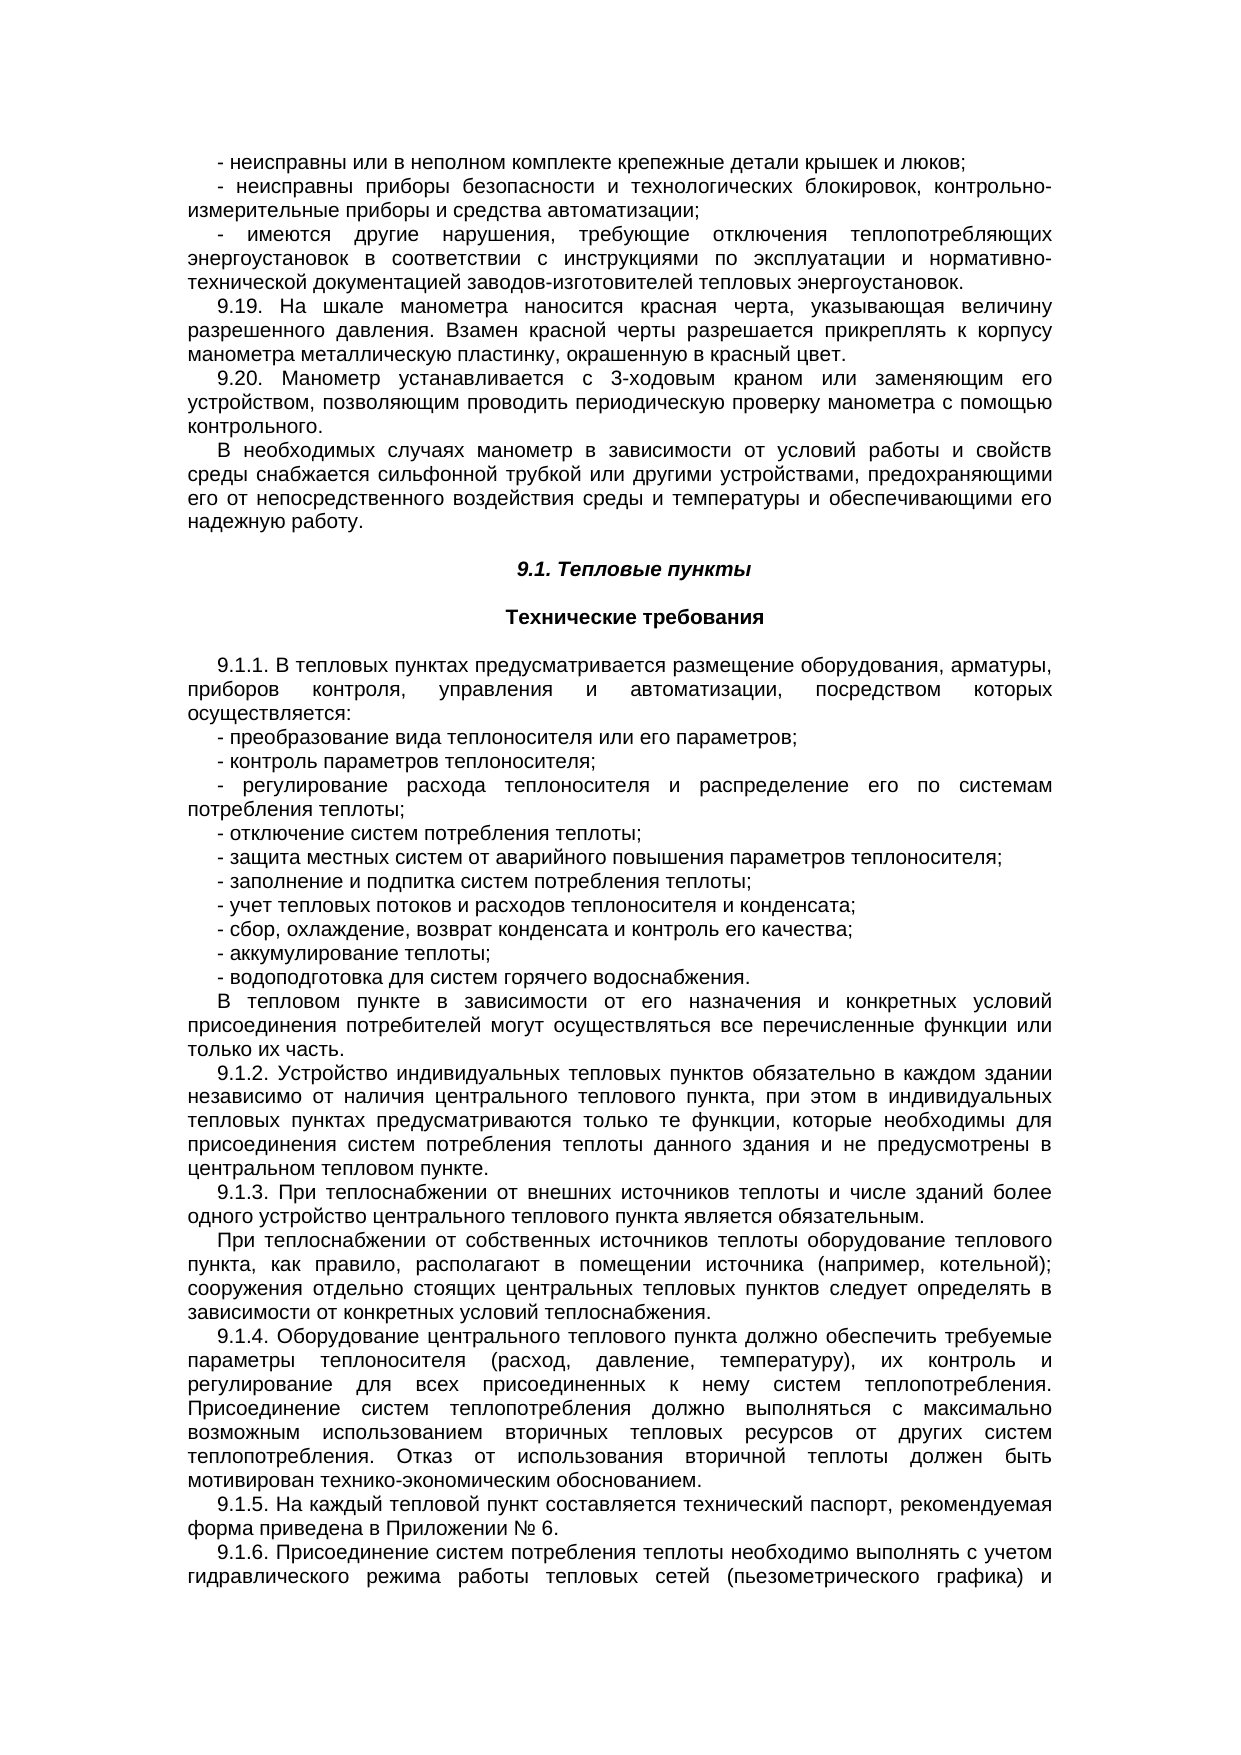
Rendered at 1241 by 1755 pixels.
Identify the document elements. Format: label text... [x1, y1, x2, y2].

text - защита местных систем от аварийного повышения параметров теплоносителя; [187, 845, 1053, 869]
text В необходимых случаях манометр в зависимости от условий работы и свойств среды снабжается сильфонной трубкой или другими устройствами, предохраняющими его от непосредственного воздействия среды и температуры и обеспечивающими его надежную работу. [187, 437, 1053, 533]
text - заполнение и подпитка систем потребления теплоты; [187, 869, 1053, 893]
text - контроль параметров теплоносителя; [187, 749, 1053, 773]
text - имеются другие нарушения, требующие отключения теплопотребляющих энергоустановок в соответствии с инструкциями по эксплуатации и нормативно-технической документацией заводов-изготовителей тепловых энергоустановок. [187, 222, 1053, 294]
text При теплоснабжении от собственных источников теплоты оборудование теплового пункта, как правило, располагают в помещении источника (например, котельной); сооружения отдельно стоящих центральных тепловых пунктов следует определять в зависимости от конкретных условий теплоснабжения. [187, 1228, 1053, 1324]
text - неисправны приборы безопасности и технологических блокировок, контрольно-измерительные приборы и средства автоматизации; [187, 174, 1053, 222]
text 9.1.2. Устройство индивидуальных тепловых пунктов обязательно в каждом здании независимо от наличия центрального теплового пункта, при этом в индивидуальных тепловых пунктах предусматриваются только те функции, которые необходимы для присоединения систем потребления теплоты данного здания и не предусмотрены в центральном тепловом пункте. [187, 1060, 1053, 1180]
text - преобразование вида теплоносителя или его параметров; [187, 725, 1053, 749]
text 9.19. На шкале манометра наносится красная черта, указывающая величину разрешенного давления. Взамен красной черты разрешается прикреплять к корпусу манометра металлическую пластинку, окрашенную в красный цвет. [187, 294, 1053, 366]
text 9.1.3. При теплоснабжении от внешних источников теплоты и числе зданий более одного устройство центрального теплового пункта является обязательным. [187, 1180, 1053, 1228]
text 9.1.4. Оборудование центрального теплового пункта должно обеспечить требуемые параметры теплоносителя (расход, давление, температуру), их контроль и регулирование для всех присоединенных к нему систем теплопотребления. Присоединение систем теплопотребления должно выполняться с максимально возможным использованием вторичных тепловых ресурсов от других систем теплопотребления. Отказ от использования вторичной теплоты должен быть мотивирован технико-экономическим обоснованием. [187, 1324, 1053, 1492]
text - неисправны или в неполном комплекте крепежные детали крышек и люков; [187, 150, 1053, 174]
text Технические требования [187, 605, 1053, 629]
text - отключение систем потребления теплоты; [187, 821, 1053, 845]
text - водоподготовка для систем горячего водоснабжения. [187, 964, 1053, 988]
text 9.20. Манометр устанавливается с 3-ходовым краном или заменяющим его устройством, позволяющим проводить периодическую проверку манометра с помощью контрольного. [187, 366, 1053, 437]
text В тепловом пункте в зависимости от его назначения и конкретных условий присоединения потребителей могут осуществляться все перечисленные функции или только их часть. [187, 988, 1053, 1060]
text 9.1. Тепловые пункты [187, 557, 1053, 581]
text 9.1.6. Присоединение систем потребления теплоты необходимо выполнять с учетом гидравлического режима работы тепловых сетей (пьезометрического графика) и [187, 1539, 1053, 1587]
text - аккумулирование теплоты; [187, 941, 1053, 964]
text - регулирование расхода теплоносителя и распределение его по системам потребления теплоты; [187, 773, 1053, 821]
text 9.1.1. В тепловых пунктах предусматривается размещение оборудования, арматуры, приборов контроля, управления и автоматизации, посредством которых осуществляется: [187, 653, 1053, 725]
text - учет тепловых потоков и расходов теплоносителя и конденсата; [187, 893, 1053, 917]
text - сбор, охлаждение, возврат конденсата и контроль его качества; [187, 917, 1053, 941]
text 9.1.5. На каждый тепловой пункт составляется технический паспорт, рекомендуемая форма приведена в Приложении № 6. [187, 1492, 1053, 1539]
